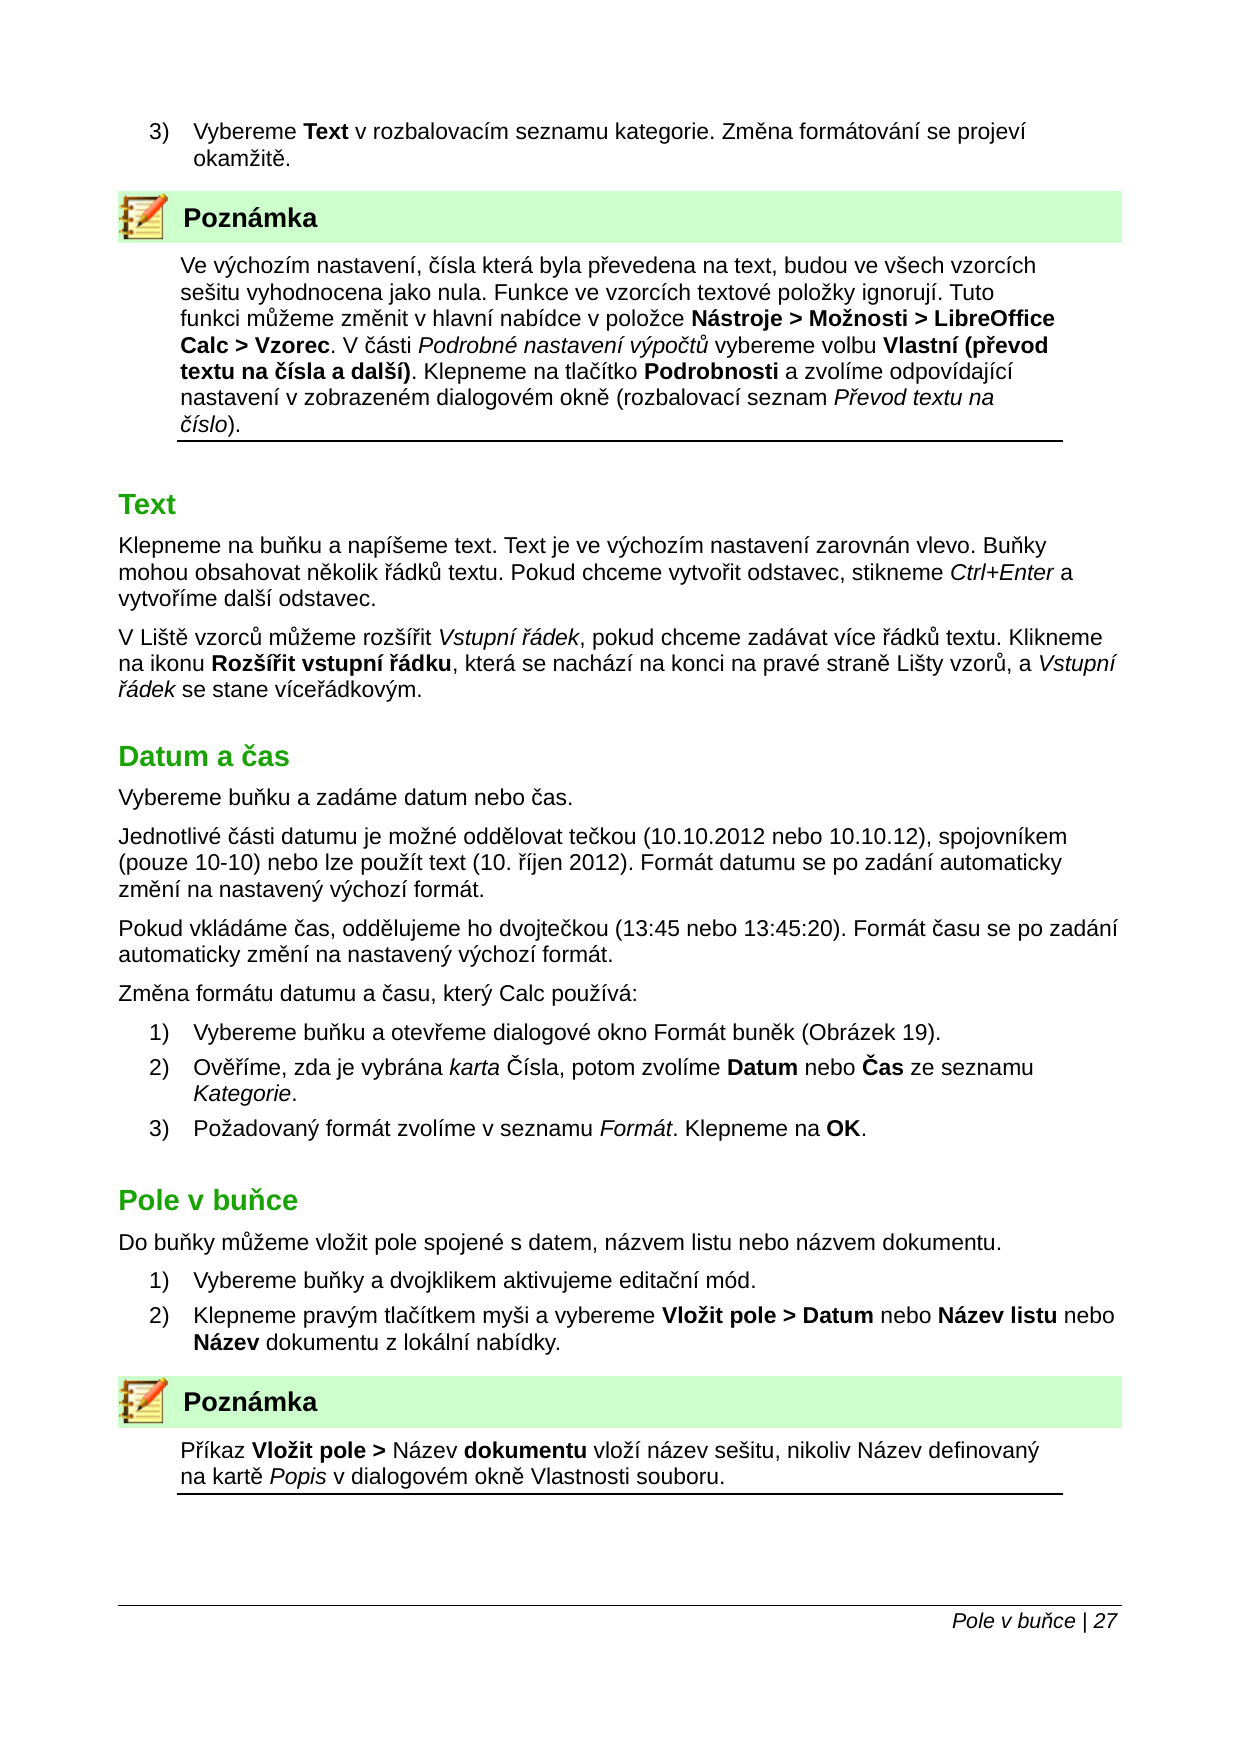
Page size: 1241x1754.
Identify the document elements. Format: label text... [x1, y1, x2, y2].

text Příkaz Vložit pole > Název dokumentu vloží název sešitu, nikoliv Název definovaný na kartě Popis v dialogovém okně Vlastnosti souboru. [177, 1434, 1063, 1493]
list Klepneme pravým tlačítkem myši a vybereme Vložit pole > Datum nebo Název listu nebo Název dokumentu z lokální nabídky. [169, 1302, 1122, 1355]
subtitle Poznámka [118, 1376, 1122, 1428]
text Do buňky můžeme vložit pole spojené s datem, názvem listu nebo názvem dokumentu. [118, 1228, 1122, 1255]
subtitle Datum a čas [118, 739, 1122, 772]
subtitle Pole v buňce [118, 1183, 1122, 1217]
list Vybereme buňky a dvojklikem aktivujeme editační mód. [169, 1267, 1122, 1294]
list Vybereme buňku a otevřeme dialogové okno Formát buněk (Obrázek 19). [169, 1019, 1122, 1045]
text Klepneme na buňku a napíšeme text. Text je ve výchozím nastavení zarovnán vlevo. Buňky mohou obsahovat několik řádků textu. Pokud chceme vytvořit odstavec, stikneme Ctrl+Enter a vytvoříme další odstavec. [118, 532, 1122, 611]
subtitle Poznámka [118, 191, 1122, 243]
list Ověříme, zda je vybrána karta Čísla, potom zvolíme Datum nebo Čas ze seznamu Kategorie. [169, 1054, 1122, 1107]
text Ve výchozím nastavení, čísla která byla převedena na text, budou ve všech vzorcích sešitu vyhodnocena jako nula. Funkce ve vzorcích textové položky ignorují. Tuto funkci můžeme změnit v hlavní nabídce v položce Nástroje > Možnosti > LibreOffice Calc > Vzorec. V části Podrobné nastavení výpočtů vybereme volbu Vlastní (převod textu na čísla a další). Klepneme na tlačítko Podrobnosti a zvolíme odpovídající nastavení v zobrazeném dialogovém okně (rozbalovací seznam Převod textu na číslo). [177, 249, 1063, 440]
subtitle Text [118, 487, 1122, 520]
text V Liště vzorců můžeme rozšířit Vstupní řádek, pokud chceme zadávat více řádků textu. Klikneme na ikonu Rozšířit vstupní řádku, která se nachází na konci na pravé straně Lišty vzorů, a Vstupní řádek se stane víceřádkovým. [118, 624, 1122, 703]
text Pokud vkládáme čas, oddělujeme ho dvojtečkou (13:45 nebo 13:45:20). Formát času se po zadání automaticky změní na nastavený výchozí formát. [118, 914, 1122, 967]
text Jednotlivé části datumu je možné oddělovat tečkou (10.10.2012 nebo 10.10.12), spojovníkem (pouze 10-10) nebo lze použít text (10. říjen 2012). Formát datumu se po zadání automaticky změní na nastavený výchozí formát. [118, 823, 1122, 902]
picture [119, 1376, 170, 1427]
text Vybereme buňku a zadáme datum nebo čas. [118, 784, 1122, 811]
picture [119, 192, 170, 243]
text Změna formátu datumu a času, který Calc používá: [118, 980, 1122, 1006]
list Vybereme Text v rozbalovacím seznamu kategorie. Změna formátování se projeví okamžitě. [169, 118, 1122, 171]
list Požadovaný formát zvolíme v seznamu Formát. Klepneme na OK. [169, 1115, 1122, 1142]
